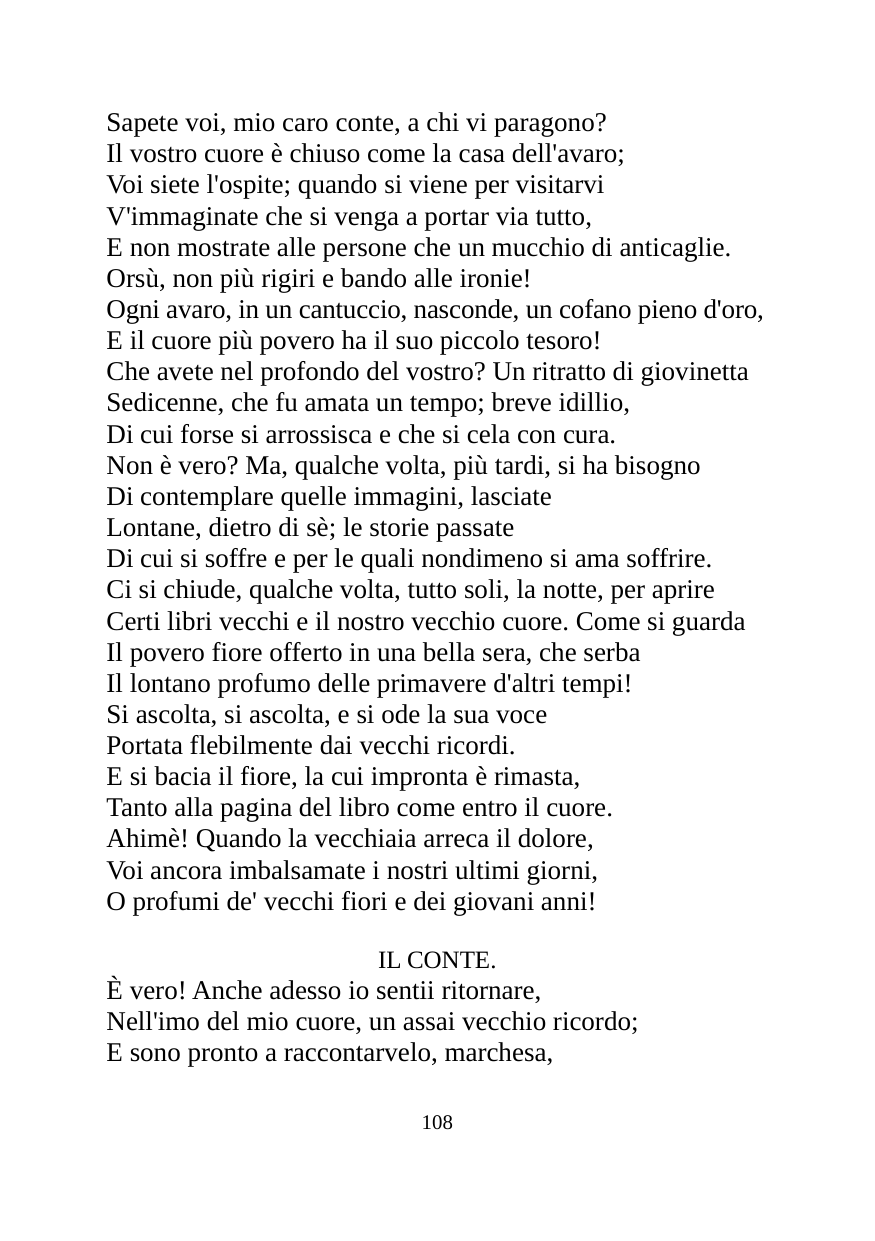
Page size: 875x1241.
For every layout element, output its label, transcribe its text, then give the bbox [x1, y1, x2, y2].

text IL CONTE. [106, 946, 768, 974]
text È vero! Anche adesso io sentii ritornare, Nell'imo del mio cuore, un assai vecchio ricordo; E sono pronto a raccontarvelo, marchesa, [106, 974, 768, 1068]
text Sapete voi, mio caro conte, a chi vi paragono? Il vostro cuore è chiuso come la casa dell'avaro; Voi siete l'ospite; quando si viene per visitarvi V'immaginate che si venga a portar via tutto, E non mostrate alle persone che un mucchio di anticaglie. Orsù, non più rigiri e bando alle ironie! Ogni avaro, in un cantuccio, nasconde, un cofano pieno d'oro, E il cuore più povero ha il suo piccolo tesoro! Che avete nel profondo del vostro? Un ritratto di giovinetta Sedicenne, che fu amata un tempo; breve idillio, Di cui forse si arrossisca e che si cela con cura. Non è vero? Ma, qualche volta, più tardi, si ha bisogno Di contemplare quelle immagini, lasciate Lontane, dietro di sè; le storie passate Di cui si soffre e per le quali nondimeno si ama soffrire. Ci si chiude, qualche volta, tutto soli, la notte, per aprire Certi libri vecchi e il nostro vecchio cuore. Come si guarda Il povero fiore offerto in una bella sera, che serba Il lontano profumo delle primavere d'altri tempi! Si ascolta, si ascolta, e si ode la sua voce Portata flebilmente dai vecchi ricordi. E si bacia il fiore, la cui impronta è rimasta, Tanto alla pagina del libro come entro il cuore. Ahimè! Quando la vecchiaia arreca il dolore, Voi ancora imbalsamate i nostri ultimi giorni, O profumi de' vecchi fiori e dei giovani anni! [106, 106, 768, 916]
